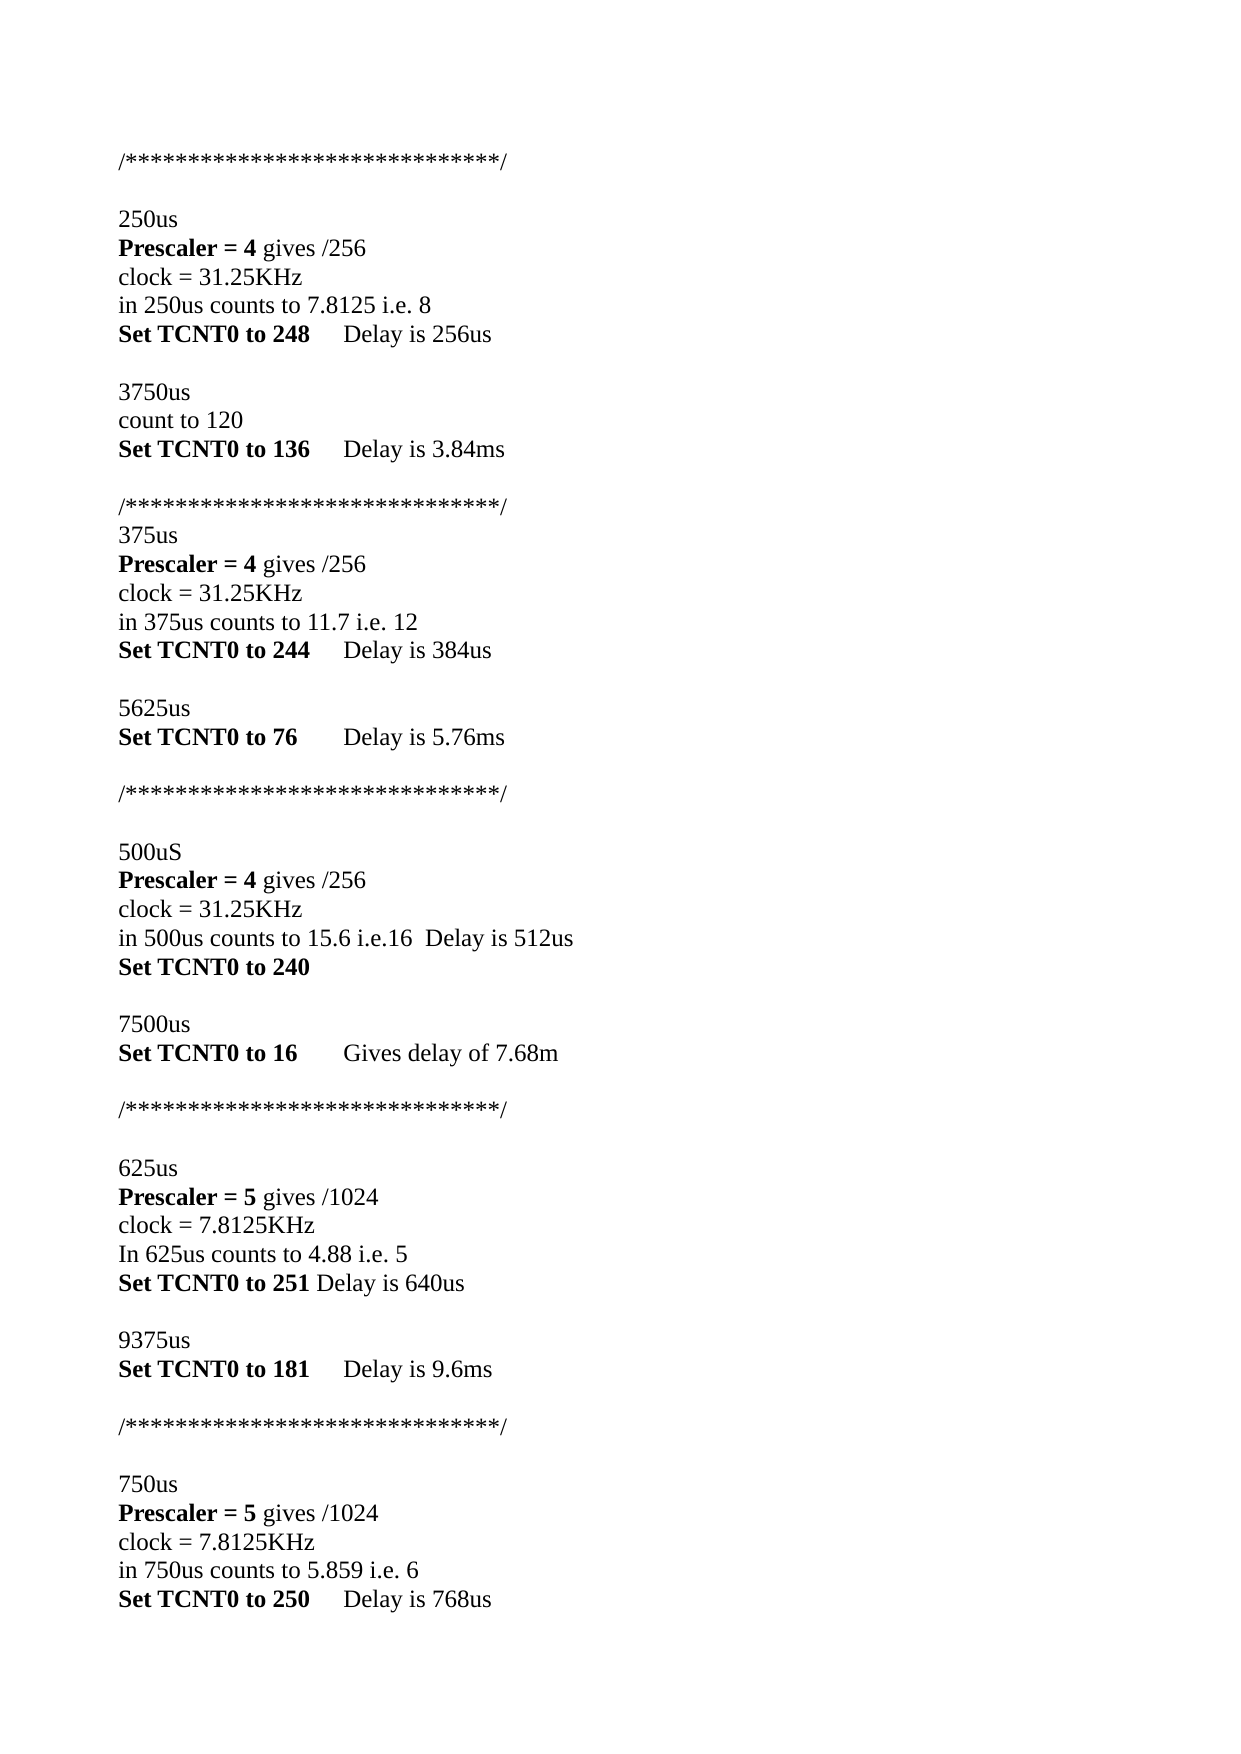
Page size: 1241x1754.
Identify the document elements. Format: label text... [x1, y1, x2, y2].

text clock = 31.25KHz [118, 262, 1122, 291]
text /******************************/ [118, 1096, 1122, 1124]
text Set TCNT0 to 181 Delay is 9.6ms [118, 1354, 1122, 1383]
text in 250us counts to 7.8125 i.e. 8 [118, 291, 1122, 319]
text 3750us [118, 377, 1122, 406]
text Set TCNT0 to 244 Delay is 384us [118, 636, 1122, 664]
text in 375us counts to 11.7 i.e. 12 [118, 607, 1122, 636]
text 625us [118, 1153, 1122, 1182]
text count to 120 [118, 406, 1122, 434]
text /******************************/ [118, 147, 1122, 176]
text 250us [118, 204, 1122, 233]
text Prescaler = 4 gives /256 [118, 549, 1122, 578]
text In 625us counts to 4.88 i.e. 5 [118, 1239, 1122, 1268]
text Prescaler = 5 gives /1024 [118, 1182, 1122, 1211]
text 375us [118, 521, 1122, 549]
text 7500us [118, 1009, 1122, 1038]
text clock = 31.25KHz [118, 578, 1122, 607]
text 5625us [118, 693, 1122, 722]
text Set TCNT0 to 250 Delay is 768us [118, 1584, 1122, 1613]
text clock = 7.8125KHz [118, 1211, 1122, 1239]
text Set TCNT0 to 16 Gives delay of 7.68m [118, 1038, 1122, 1067]
text /******************************/ [118, 1412, 1122, 1441]
text in 500us counts to 15.6 i.e.16 Delay is 512us [118, 923, 1122, 952]
text 750us [118, 1469, 1122, 1498]
text Set TCNT0 to 248 Delay is 256us [118, 319, 1122, 348]
text Set TCNT0 to 240 [118, 952, 1122, 981]
text in 750us counts to 5.859 i.e. 6 [118, 1556, 1122, 1584]
text 9375us [118, 1326, 1122, 1354]
text clock = 7.8125KHz [118, 1527, 1122, 1556]
text Prescaler = 4 gives /256 [118, 866, 1122, 894]
text /******************************/ [118, 779, 1122, 808]
text Set TCNT0 to 251 Delay is 640us [118, 1268, 1122, 1297]
text Set TCNT0 to 76 Delay is 5.76ms [118, 722, 1122, 751]
text Prescaler = 4 gives /256 [118, 233, 1122, 262]
text 500uS [118, 837, 1122, 866]
text Set TCNT0 to 136 Delay is 3.84ms [118, 434, 1122, 463]
text Prescaler = 5 gives /1024 [118, 1498, 1122, 1527]
text /******************************/ [118, 492, 1122, 521]
text clock = 31.25KHz [118, 894, 1122, 923]
